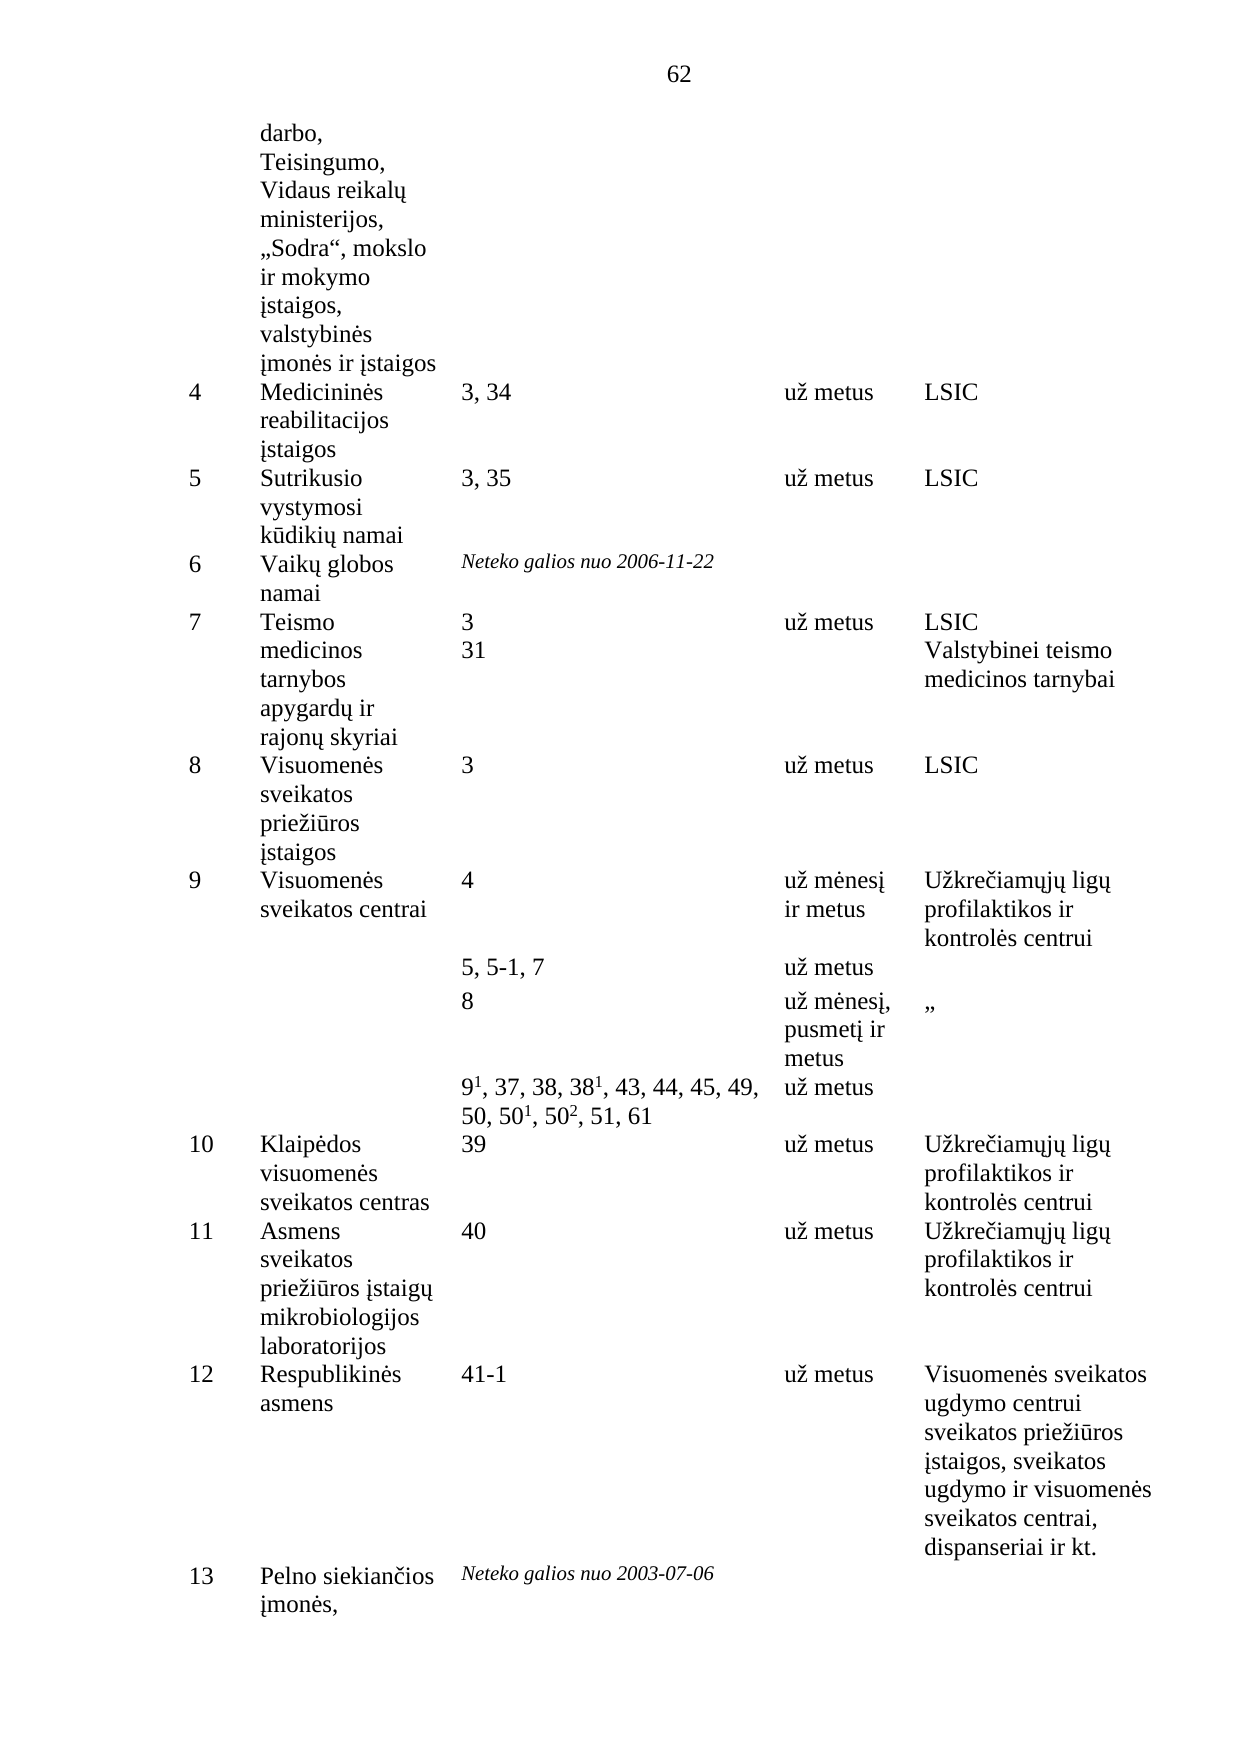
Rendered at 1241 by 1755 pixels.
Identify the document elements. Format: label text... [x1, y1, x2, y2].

table_cell [773, 549, 913, 607]
table_cell 8 [450, 986, 773, 1072]
table_cell Teismo medicinos tarnybos apygardų ir rajonų skyriai [249, 607, 450, 751]
table_cell Visuomenės sveikatos centrai [249, 866, 450, 1129]
table_cell už mėnesį ir metus [773, 866, 913, 952]
table_cell LSIC Valstybinei teismo medicinos tarnybai [913, 607, 1180, 751]
table_cell 3 [450, 751, 773, 866]
table_cell už metus [773, 607, 913, 751]
table_cell Neteko galios nuo 2003-07-06 [450, 1561, 773, 1618]
table_cell [450, 118, 773, 377]
table_cell 39 [450, 1130, 773, 1216]
table_cell Visuomenės sveikatos priežiūros įstaigos [249, 751, 450, 866]
table_cell už metus [773, 1130, 913, 1216]
table_cell 4 [177, 377, 248, 463]
table_cell Vaikų globos namai [249, 549, 450, 607]
table_cell 12 [177, 1360, 248, 1561]
table_cell už mėnesį, pusmetį ir metus [773, 986, 913, 1072]
table_cell už metus [773, 1072, 913, 1129]
table_cell Visuomenės sveikatos ugdymo centrui sveikatos priežiūros įstaigos, sveikatos ugdymo ir visuomenės sveikatos centrai, dispanseriai ir kt. [913, 1360, 1180, 1561]
table_cell [913, 118, 1180, 377]
table_cell už metus [773, 952, 913, 986]
table_cell Užkrečiamųjų ligų profilaktikos ir kontrolės centrui [913, 866, 1180, 952]
table_cell 8 [177, 751, 248, 866]
table_cell LSIC [913, 463, 1180, 549]
table_cell 11 [177, 1216, 248, 1359]
table_cell [913, 1072, 1180, 1129]
table_cell Užkrečiamųjų ligų profilaktikos ir kontrolės centrui [913, 1130, 1180, 1216]
table_cell Asmens sveikatos priežiūros įstaigų mikrobiologijos laboratorijos [249, 1216, 450, 1359]
table_cell [913, 549, 1180, 607]
table_cell 4 [450, 866, 773, 952]
table_cell už metus [773, 1360, 913, 1561]
table_cell 7 [177, 607, 248, 751]
table_cell [913, 952, 1180, 986]
table_cell 9 [177, 866, 248, 1129]
table_cell Užkrečiamųjų ligų profilaktikos ir kontrolės centrui [913, 1216, 1180, 1359]
table_cell 3 31 [450, 607, 773, 751]
table_cell už metus [773, 463, 913, 549]
table_cell Respublikinės asmens [249, 1360, 450, 1561]
table_cell [773, 118, 913, 377]
table_cell darbo, Teisingumo, Vidaus reikalų ministerijos, „Sodra“, mokslo ir mokymo įstaigos, valstybinės įmonės ir įstaigos [249, 118, 450, 377]
table_cell [773, 1561, 913, 1618]
table_cell [177, 118, 248, 377]
table_cell LSIC [913, 377, 1180, 463]
table_cell Medicininės reabilitacijos įstaigos [249, 377, 450, 463]
table_cell 5 [177, 463, 248, 549]
table_cell 5, 5-1, 7 [450, 952, 773, 986]
table_cell 41-1 [450, 1360, 773, 1561]
table_cell 13 [177, 1561, 248, 1618]
table_cell 91, 37, 38, 381, 43, 44, 45, 49, 50, 501, 502, 51, 61 [450, 1072, 773, 1129]
table_cell už metus [773, 1216, 913, 1359]
table_cell Pelno siekiančios įmonės, [249, 1561, 450, 1618]
table_cell [913, 1561, 1180, 1618]
table_cell už metus [773, 377, 913, 463]
table_cell Neteko galios nuo 2006-11-22 [450, 549, 773, 607]
table_cell Sutrikusio vystymosi kūdikių namai [249, 463, 450, 549]
table_cell 40 [450, 1216, 773, 1359]
table_cell Klaipėdos visuomenės sveikatos centras [249, 1130, 450, 1216]
table_cell 3, 34 [450, 377, 773, 463]
table_cell 3, 35 [450, 463, 773, 549]
table_cell LSIC [913, 751, 1180, 866]
table_cell „ [913, 986, 1180, 1072]
table_cell 10 [177, 1130, 248, 1216]
table_cell už metus [773, 751, 913, 866]
table_cell 6 [177, 549, 248, 607]
